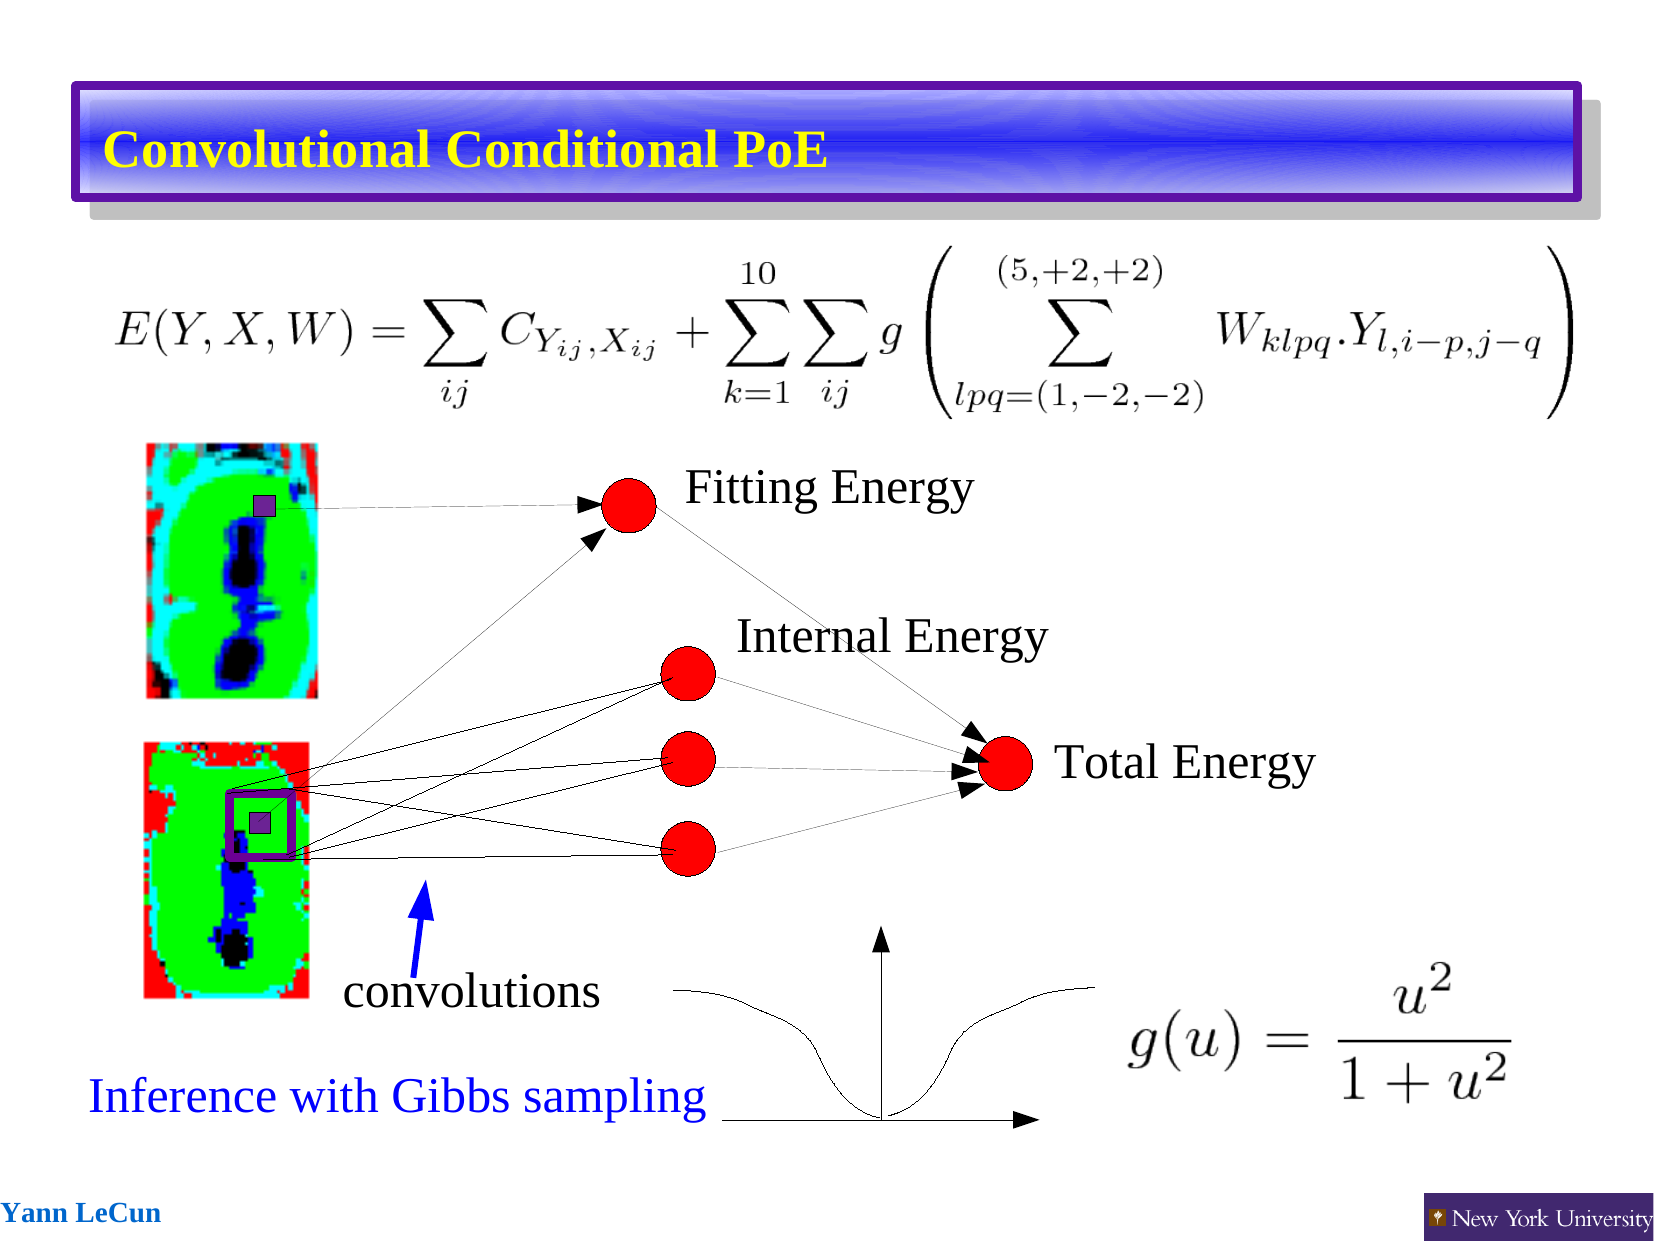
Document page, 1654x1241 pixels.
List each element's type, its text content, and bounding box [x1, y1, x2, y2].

text_box Total Energy [1053, 734, 1318, 804]
text_box [253, 495, 276, 517]
text_box Fitting Energy [684, 459, 1079, 529]
title Convolutional Conditional PoE [75, 85, 1578, 198]
text_box [660, 731, 716, 787]
picture [1424, 1193, 1654, 1241]
picture [1121, 956, 1518, 1110]
text_box Internal Energy [736, 608, 1143, 678]
text_box Inference with Gibbs sampling [88, 1068, 708, 1138]
text_box [601, 478, 657, 533]
picture [134, 727, 318, 1010]
picture [110, 241, 1578, 425]
text_box [249, 812, 271, 834]
picture [136, 430, 333, 709]
text_box [660, 646, 716, 701]
text_box [660, 821, 716, 877]
text_box [978, 736, 1033, 791]
picture [234, 798, 287, 853]
text_box convolutions [342, 962, 602, 1032]
